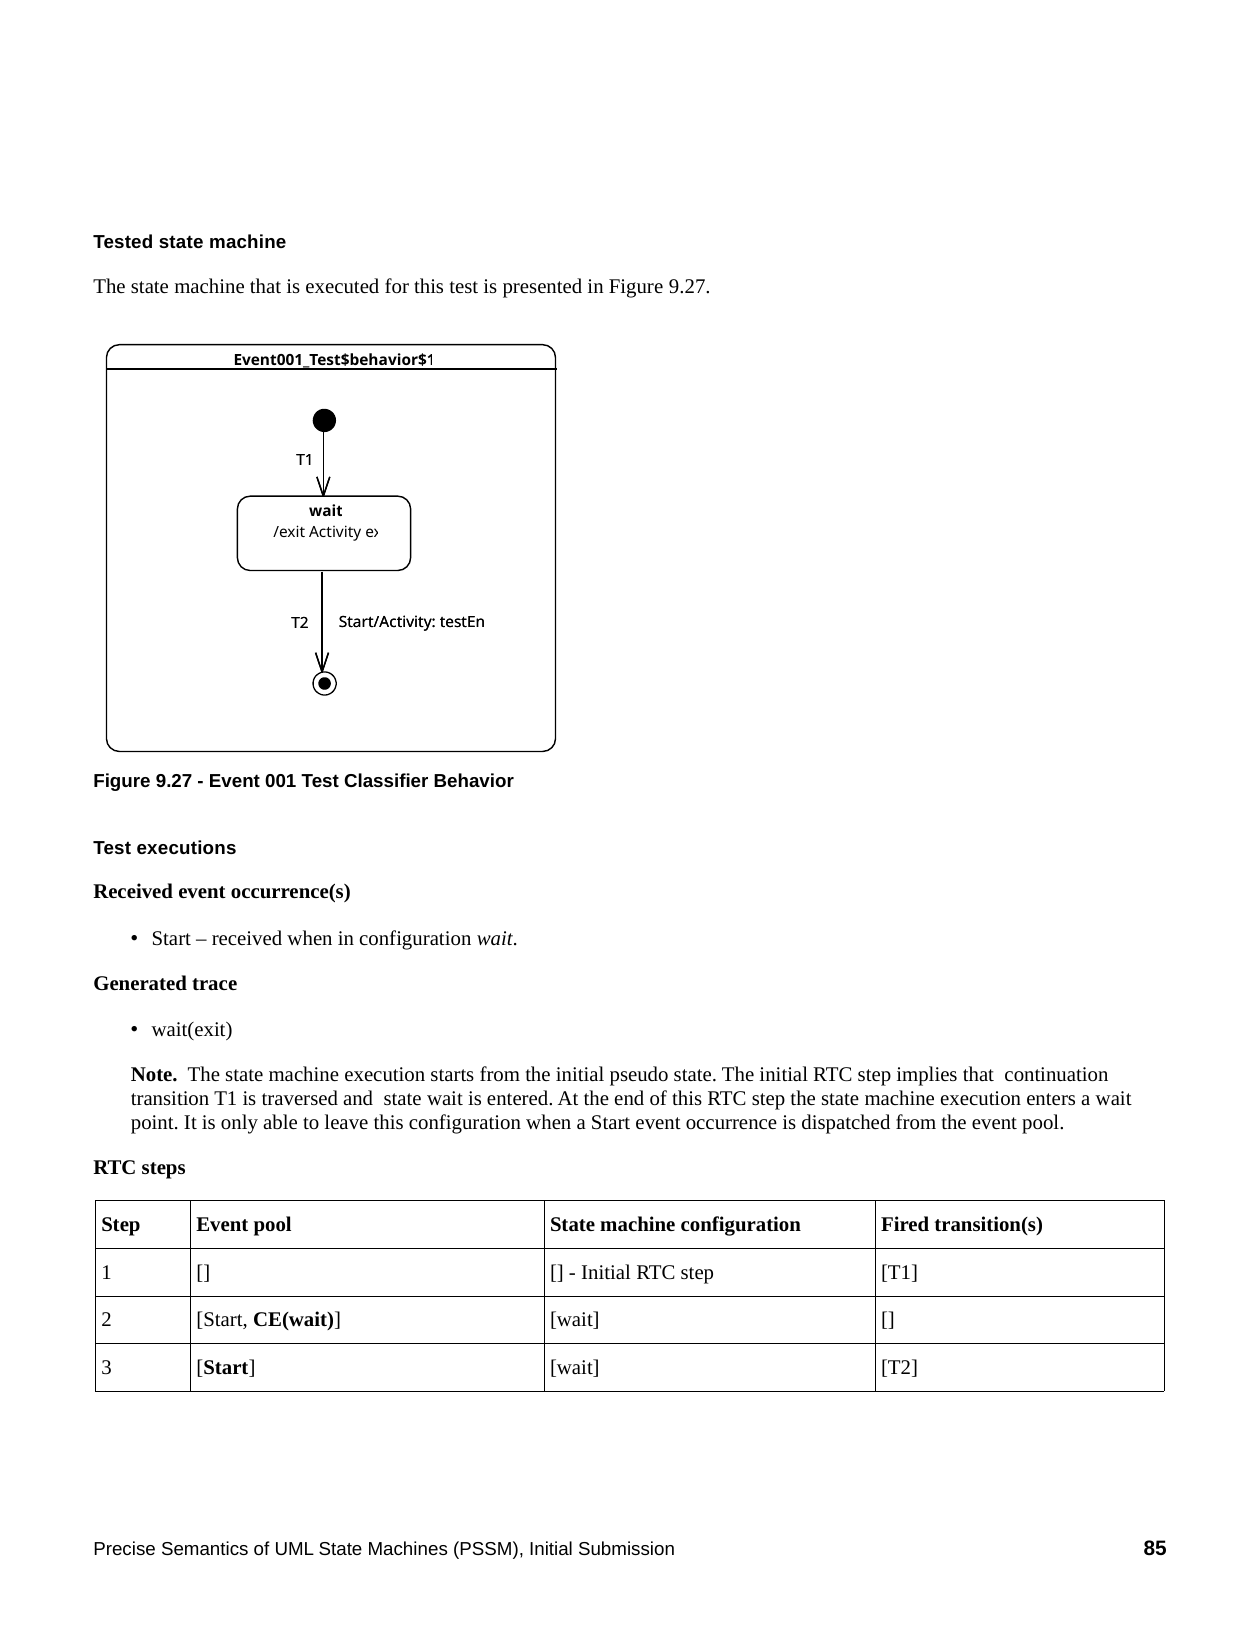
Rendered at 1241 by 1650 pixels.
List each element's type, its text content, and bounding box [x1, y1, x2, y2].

table_header Step [96, 1201, 190, 1248]
list Start – received when in configuration wait. [131, 924, 1164, 949]
table_cell [] - Initial RTC step [545, 1249, 875, 1296]
table_header Fired transition(s) [876, 1201, 1164, 1248]
text Received event occurrence(s) [93, 879, 1164, 903]
text The state machine that is executed for this test is presented in Figure 9.27. [93, 274, 1164, 298]
table_header State machine configuration [545, 1201, 875, 1248]
table_header Event pool [191, 1201, 544, 1248]
table_cell [] [876, 1297, 1164, 1343]
table_cell [wait] [545, 1297, 875, 1343]
subtitle Tested state machine [93, 231, 1164, 253]
table_cell [] [191, 1249, 544, 1296]
text Note. The state machine execution starts from the initial pseudo state. The initial RTC step implies that continuation transition T1 is traversed and state wait is entered. At the end of this RTC step the state machine execution enters a wait point. It is only able to leave this configuration when a Start event occurrence is dispatched from the event pool. [131, 1062, 1164, 1134]
table_cell 3 [96, 1344, 190, 1391]
list wait(exit) [131, 1016, 1164, 1041]
text Figure 9.27 - Event 001 Test Classifier Behavior [93, 331, 570, 791]
table_cell 1 [96, 1249, 190, 1296]
text Generated trace [93, 971, 1164, 995]
subtitle Test executions [93, 837, 1164, 858]
table_cell [T2] [876, 1344, 1164, 1391]
table_cell 2 [96, 1297, 190, 1343]
text RTC steps [93, 1155, 1164, 1179]
table_cell [T1] [876, 1249, 1164, 1296]
table_cell [Start] [191, 1344, 544, 1391]
table_cell [wait] [545, 1344, 875, 1391]
table_cell [Start, CE(wait)] [191, 1297, 544, 1343]
